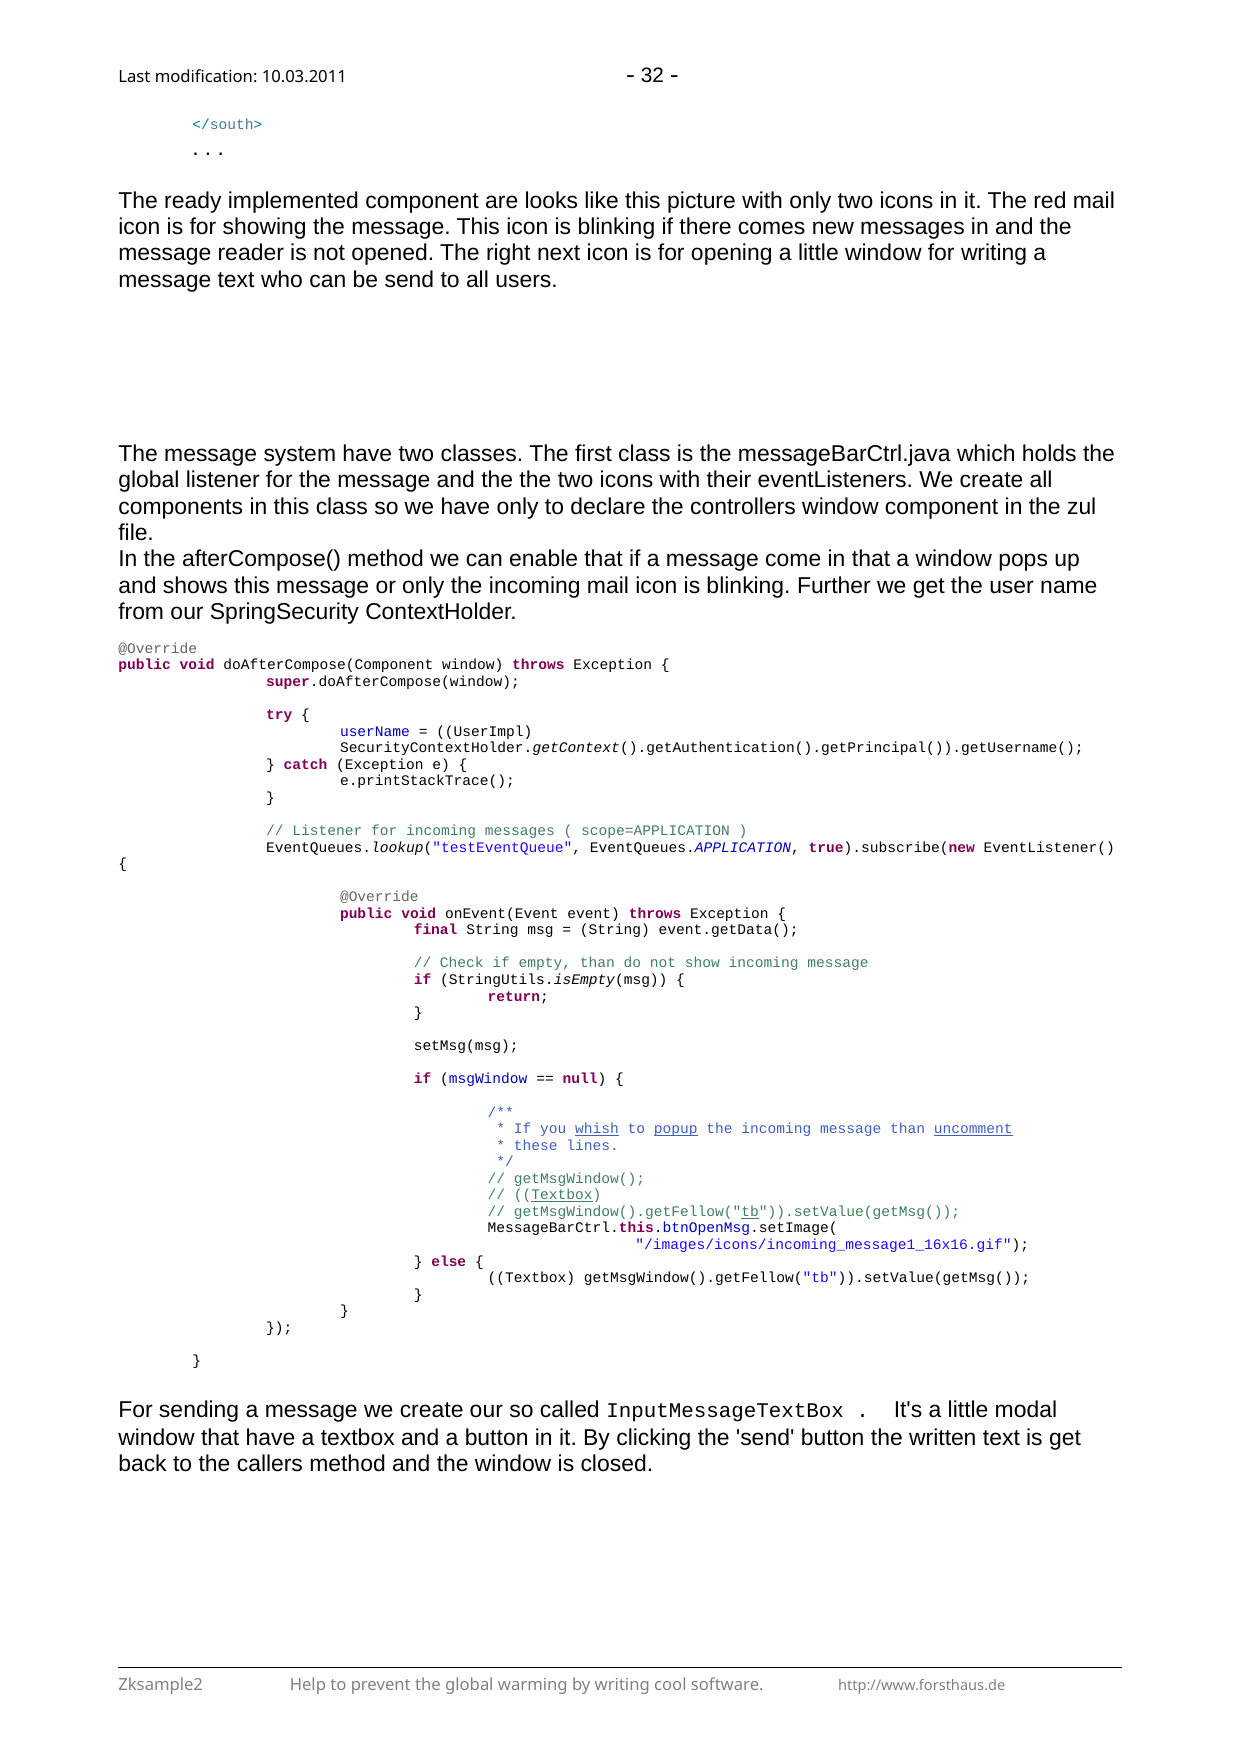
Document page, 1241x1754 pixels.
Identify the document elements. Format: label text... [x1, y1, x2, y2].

text } [118, 1303, 1122, 1320]
text setMsg(msg); [118, 1038, 1122, 1055]
text userName = ((UserImpl) [118, 724, 1122, 740]
text */ [118, 1154, 1122, 1171]
text @Override [118, 889, 1122, 906]
text // ((Textbox) [118, 1188, 1122, 1204]
text } else { [118, 1254, 1122, 1270]
text public void onEvent(Event event) throws Exception { [118, 906, 1122, 923]
text return; [118, 989, 1122, 1005]
text if (msgWindow == null) { [118, 1072, 1122, 1088]
text } [118, 1287, 1122, 1303]
text @Override [118, 641, 1122, 658]
text public void doAfterCompose(Component window) throws Exception { [118, 658, 1122, 674]
text * If you whish to popup the incoming message than uncomment [118, 1121, 1122, 1138]
text In the afterCompose() method we can enable that if a message come in that a window pops up and shows this message or only the incoming mail icon is blinking. Further we get the user name from our SpringSecurity ContextHolder. [118, 545, 1122, 624]
text MessageBarCtrl.this.btnOpenMsg.setImage( [118, 1221, 1122, 1237]
text // Check if empty, than do not show incoming message [118, 956, 1122, 972]
text For sending a message we create our so called InputMessageTextBox . It's a little modal window that have a textbox and a button in it. By clicking the 'send' button the written text is get back to the callers method and the window is closed. [118, 1396, 1122, 1477]
text if (StringUtils.isEmpty(msg)) { [118, 972, 1122, 989]
text * these lines. [118, 1138, 1122, 1154]
text /** [118, 1105, 1122, 1121]
text The ready implemented component are looks like this picture with only two icons in it. The red mail icon is for showing the message. This icon is blinking if there comes new messages in and the message reader is not opened. The right next icon is for opening a little window for writing a message text who can be send to all users. [118, 187, 1122, 292]
text ((Textbox) getMsgWindow().getFellow("tb")).setValue(getMsg()); [118, 1270, 1122, 1287]
text "/images/icons/incoming_message1_16x16.gif"); [118, 1237, 1122, 1254]
text } catch (Exception e) { [118, 757, 1122, 773]
text }); [118, 1320, 1122, 1337]
text . . . [118, 134, 1122, 160]
text try { [118, 707, 1122, 724]
text super.doAfterCompose(window); [118, 674, 1122, 691]
text } [118, 1005, 1122, 1022]
text e.printStackTrace(); [118, 773, 1122, 790]
text SecurityContextHolder.getContext().getAuthentication().getPrincipal()).getUsername(); [118, 740, 1122, 757]
text // getMsgWindow(); [118, 1171, 1122, 1188]
text The message system have two classes. The first class is the messageBarCtrl.java which holds the global listener for the message and the the two icons with their eventListeners. We create all components in this class so we have only to declare the controllers window component in the zul file. [118, 440, 1122, 545]
text } [118, 790, 1122, 807]
text // getMsgWindow().getFellow("tb")).setValue(getMsg()); [118, 1204, 1122, 1221]
text } [118, 1353, 1122, 1370]
text final String msg = (String) event.getData(); [118, 923, 1122, 939]
text // Listener for incoming messages ( scope=APPLICATION ) [118, 823, 1122, 840]
text EventQueues.lookup("testEventQueue", EventQueues.APPLICATION, true).subscribe(new EventListener() { [118, 840, 1122, 873]
text </south> [118, 117, 1122, 134]
